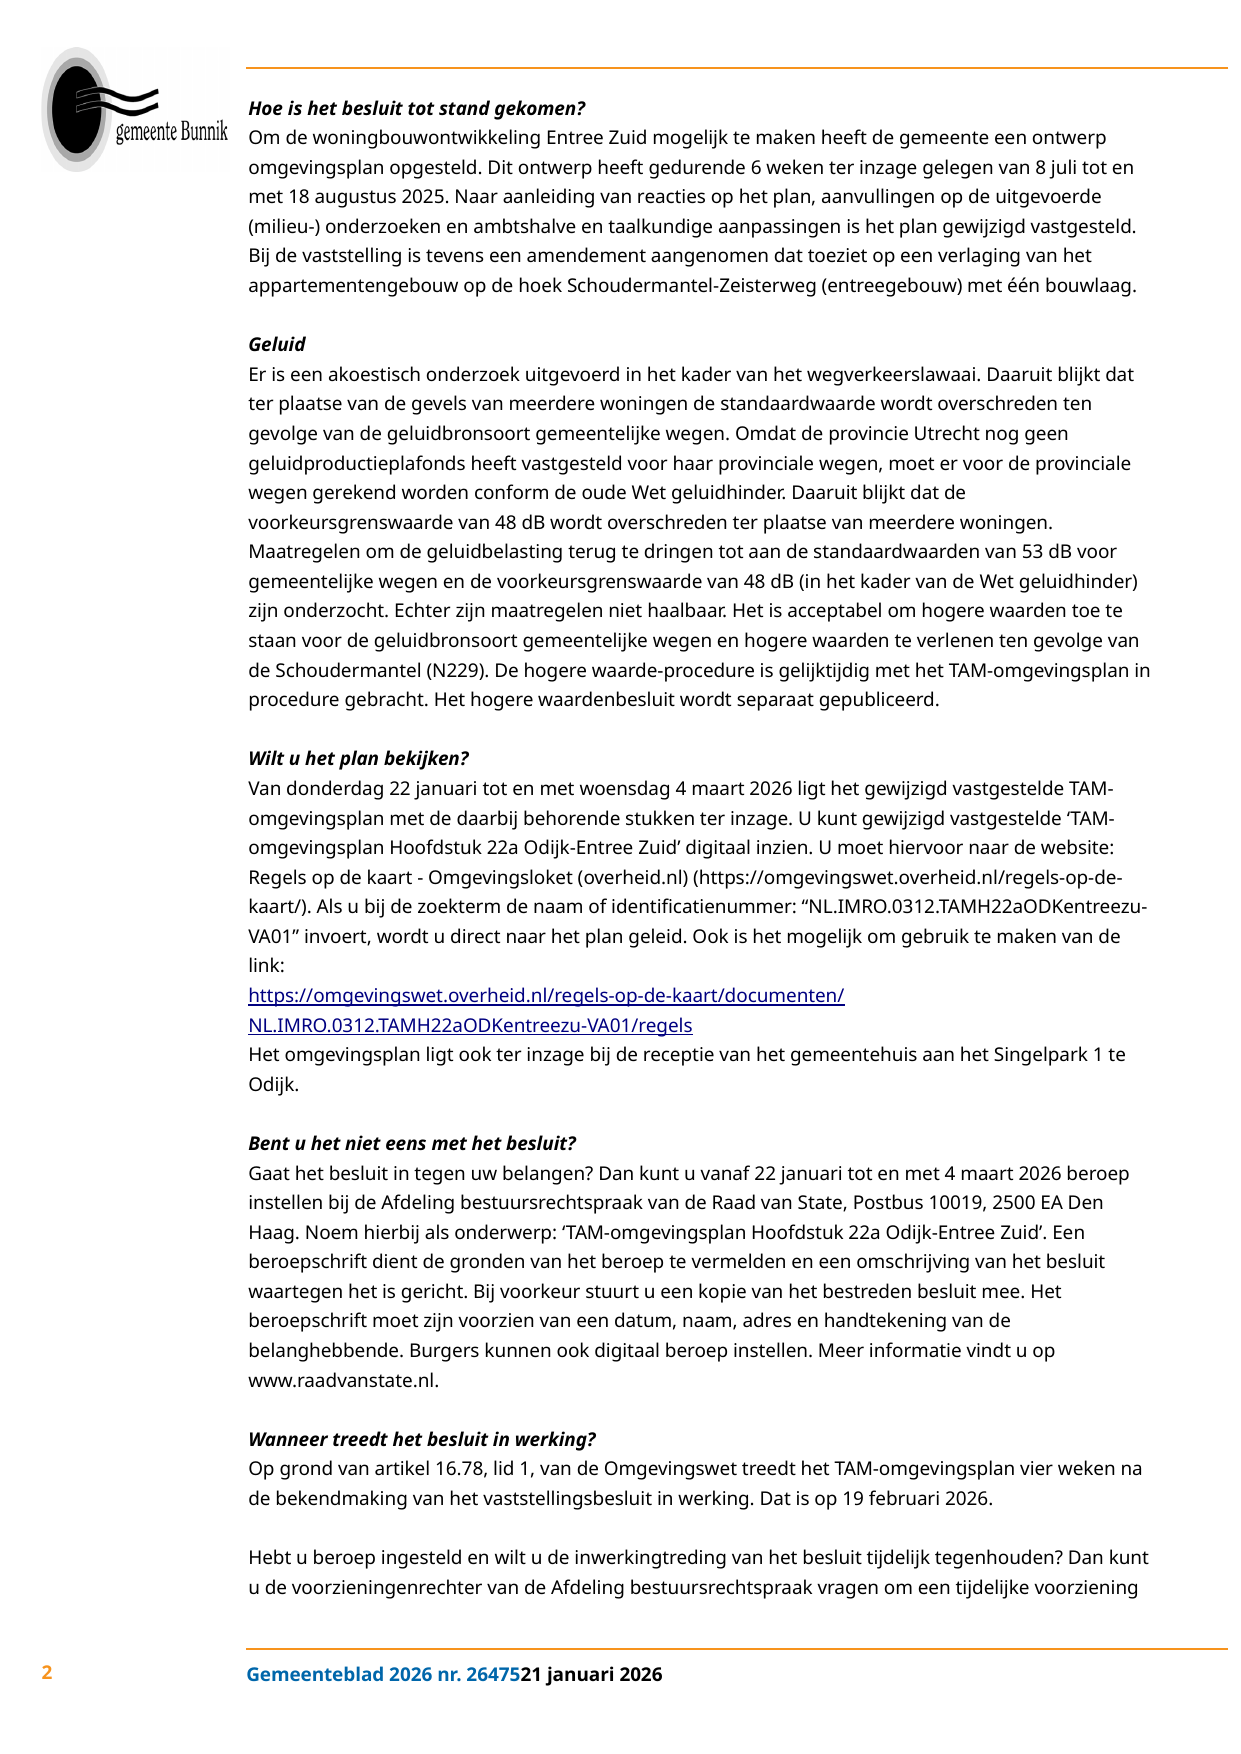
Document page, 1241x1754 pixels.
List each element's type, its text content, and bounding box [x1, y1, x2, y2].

text Maatregelen om de geluidbelasting terug te dringen tot aan de standaardwaarden van 53 dB voor gemeentelijke wegen en de voorkeursgrenswaarde van 48 dB (in het kader van de Wet geluidhinder) zijn onderzocht. Echter zijn maatregelen niet haalbaar. Het is acceptabel om hogere waarden toe te staan voor de geluidbronsoort gemeentelijke wegen en hogere waarden te verlenen ten gevolge van de Schoudermantel (N229). De hogere waarde-procedure is gelijktijdig met het TAM-omgevingsplan in procedure gebracht. Het hogere waardenbesluit wordt separaat gepubliceerd. [248, 538, 1152, 712]
text u de voorzieningenrechter van de Afdeling bestuursrechtspraak vragen om een tijdelijke voorziening [248, 1574, 1152, 1600]
text Wanneer treedt het besluit in werking? [248, 1426, 1152, 1452]
text de bekendmaking van het vaststellingsbesluit in werking. Dat is op 19 februari 2026. [248, 1485, 1152, 1511]
text Gaat het besluit in tegen uw belangen? Dan kunt u vanaf 22 januari tot en met 4 maart 2026 beroep [248, 1160, 1152, 1186]
text Om de woningbouwontwikkeling Entree Zuid mogelijk te maken heeft de gemeente een ontwerp omgevingsplan opgesteld. Dit ontwerp heeft gedurende 6 weken ter inzage gelegen van 8 juli tot en met 18 augustus 2025. Naar aanleiding van reacties op het plan, aanvullingen op de uitgevoerde (milieu-) onderzoeken en ambtshalve en taalkundige aanpassingen is het plan gewijzigd vastgesteld. Bij de vaststelling is tevens een amendement aangenomen dat toeziet op een verlaging van het appartementengebouw op de hoek Schoudermantel-Zeisterweg (entreegebouw) met één bouwlaag. [248, 124, 1152, 298]
text Het omgevingsplan ligt ook ter inzage bij de receptie van het gemeentehuis aan het Singelpark 1 te Odijk. [248, 1041, 1152, 1097]
picture [41, 47, 231, 172]
text Bent u het niet eens met het besluit? [248, 1130, 1152, 1156]
text instellen bij de Afdeling bestuursrechtspraak van de Raad van State, Postbus 10019, 2500 EA Den Haag. Noem hierbij als onderwerp: ‘TAM-omgevingsplan Hoofdstuk 22a Odijk-Entree Zuid’. Een beroepschrift dient de gronden van het beroep te vermelden en een omschrijving van het besluit waartegen het is gericht. Bij voorkeur stuurt u een kopie van het bestreden besluit mee. Het beroepschrift moet zijn voorzien van een datum, naam, adres en handtekening van de belanghebbende. Burgers kunnen ook digitaal beroep instellen. Meer informatie vindt u op www.raadvanstate.nl. [248, 1189, 1152, 1393]
text Er is een akoestisch onderzoek uitgevoerd in het kader van het wegverkeerslawaai. Daaruit blijkt dat ter plaatse van de gevels van meerdere woningen de standaardwaarde wordt overschreden ten gevolge van de geluidbronsoort gemeentelijke wegen. Omdat de provincie Utrecht nog geen geluidproductieplafonds heeft vastgesteld voor haar provinciale wegen, moet er voor de provinciale wegen gerekend worden conform de oude Wet geluidhinder. Daaruit blijkt dat de voorkeursgrenswaarde van 48 dB wordt overschreden ter plaatse van meerdere woningen. [248, 361, 1152, 535]
text Geluid [248, 331, 1152, 357]
text Op grond van artikel 16.78, lid 1, van de Omgevingswet treedt het TAM-omgevingsplan vier weken na [248, 1456, 1152, 1481]
text https://omgevingswet.overheid.nl/regels-op-de-kaart/documenten/NL.IMRO.0312.TAMH22aODKentreezu-VA01/regels [248, 982, 1152, 1038]
text Hoe is het besluit tot stand gekomen? [248, 95, 1152, 121]
text Wilt u het plan bekijken? [248, 746, 1152, 771]
text Hebt u beroep ingesteld en wilt u de inwerkingtreding van het besluit tijdelijk tegenhouden? Dan kunt [248, 1544, 1152, 1570]
text Van donderdag 22 januari tot en met woensdag 4 maart 2026 ligt het gewijzigd vastgestelde TAM-omgevingsplan met de daarbij behorende stukken ter inzage. U kunt gewijzigd vastgestelde ‘TAM-omgevingsplan Hoofdstuk 22a Odijk-Entree Zuid’ digitaal inzien. U moet hiervoor naar de website: Regels op de kaart - Omgevingsloket (overheid.nl) (https://omgevingswet.overheid.nl/regels-op-de-kaart/). Als u bij de zoekterm de naam of identificatienummer: “NL.IMRO.0312.TAMH22aODKentreezu-VA01” invoert, wordt u direct naar het plan geleid. Ook is het mogelijk om gebruik te maken van de link: [248, 775, 1152, 978]
